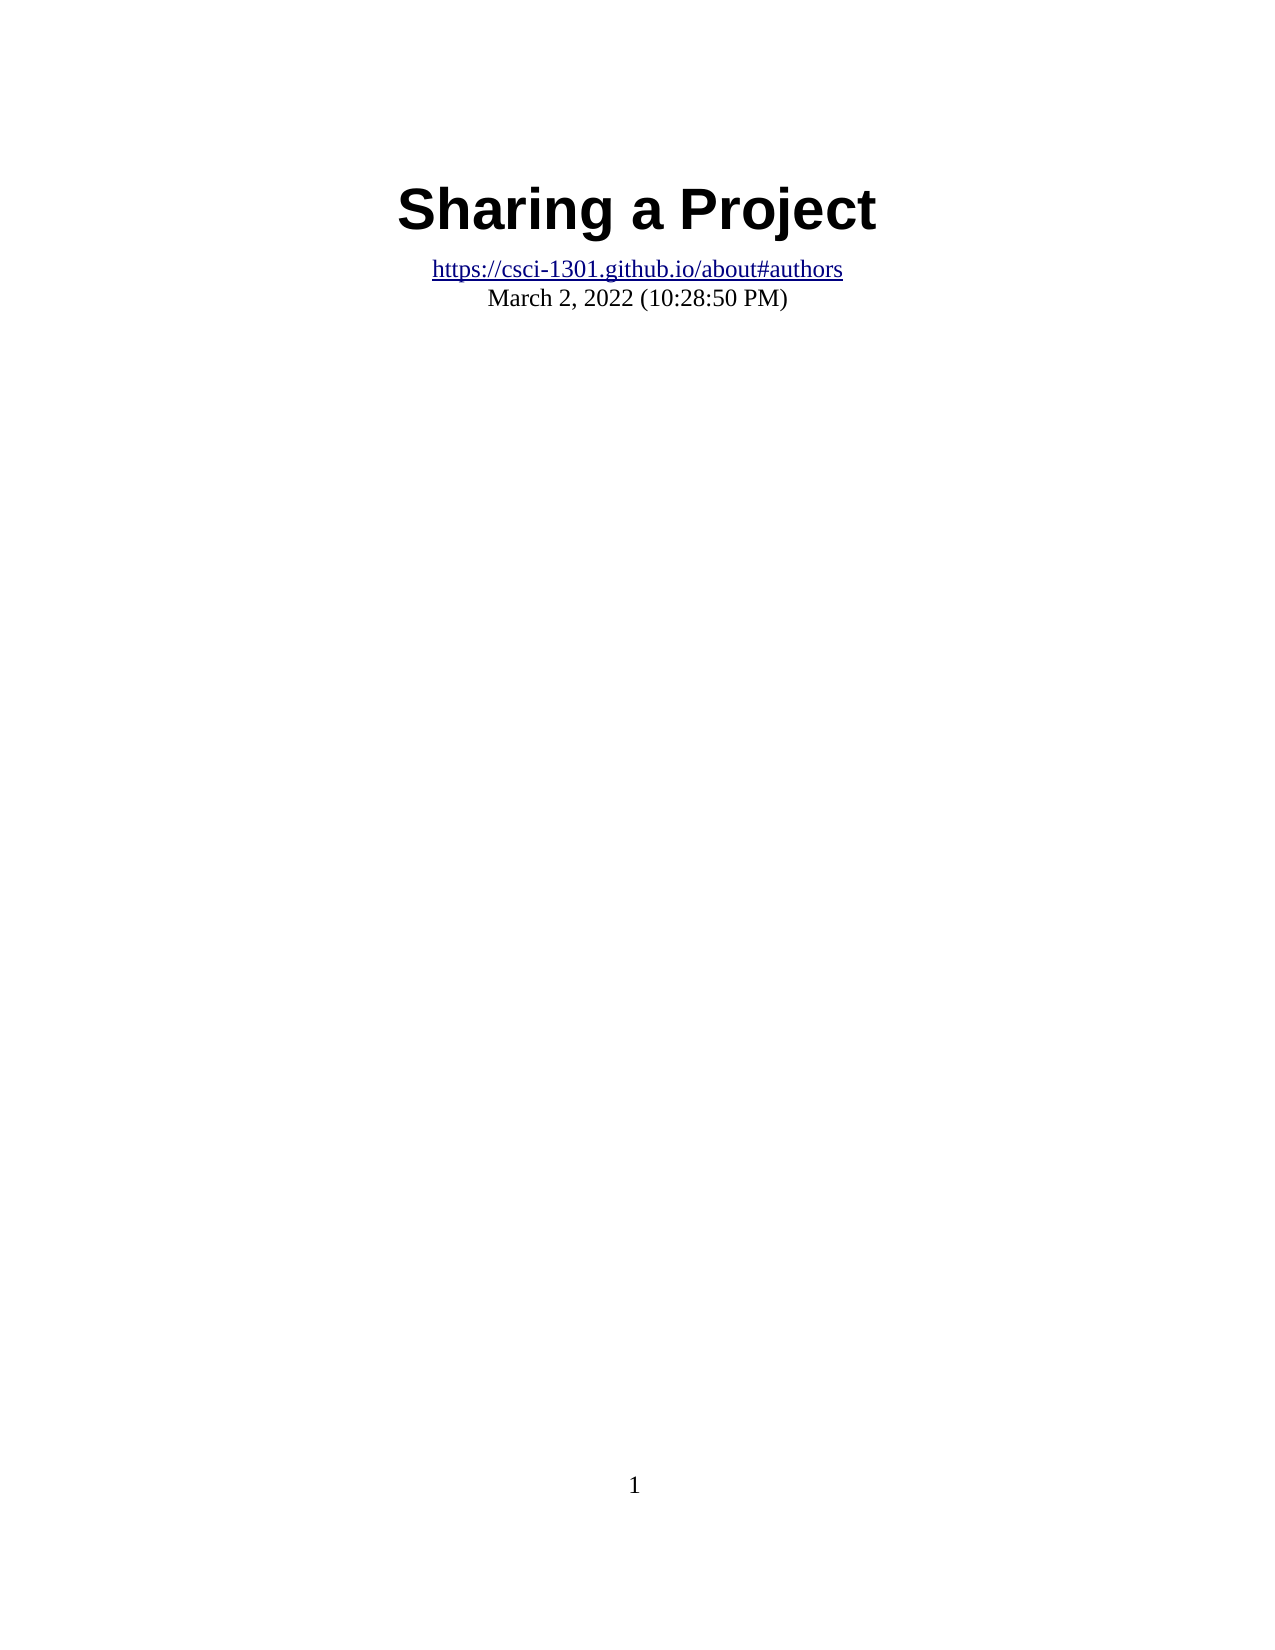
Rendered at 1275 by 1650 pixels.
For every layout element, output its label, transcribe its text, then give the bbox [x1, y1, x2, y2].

title Sharing a Project [150, 175, 1125, 242]
text https://csci-1301.github.io/about#authors [150, 254, 1125, 283]
text March 2, 2022 (10:28:50 PM) [150, 283, 1125, 312]
